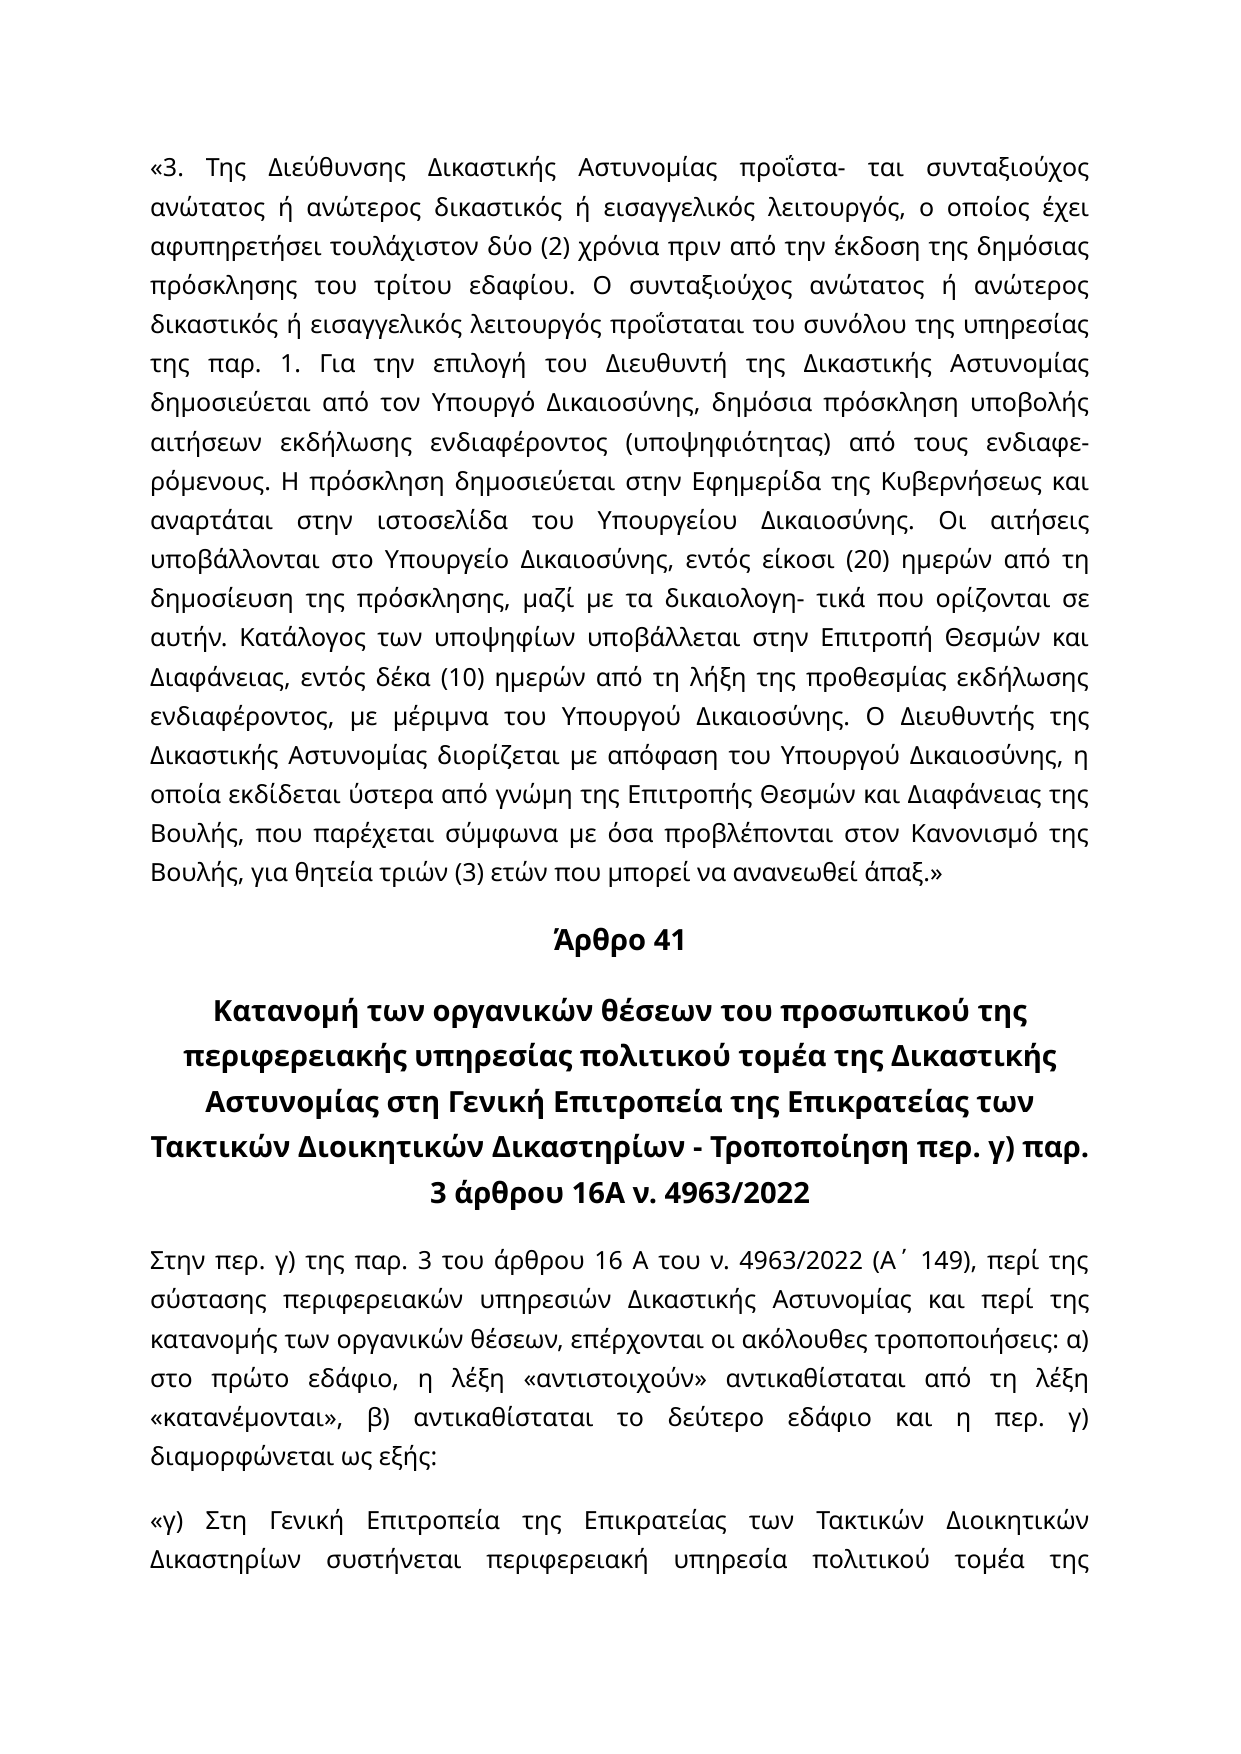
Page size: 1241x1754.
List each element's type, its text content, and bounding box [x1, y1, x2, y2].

text Στην περ. γ) της παρ. 3 του άρθρου 16 Α του ν. 4963/2022 (Α΄ 149), περί της σύστασης περιφερειακών υπηρεσιών Δικαστικής Αστυνομίας και περί της κατανομής των οργανικών θέσεων, επέρχονται οι ακόλουθες τροποποιήσεις: α) στο πρώτο εδάφιο, η λέξη «αντιστοιχούν» αντικαθίσταται από τη λέξη «κατανέμονται», β) αντικαθίσταται το δεύτερο εδάφιο και η περ. γ) διαμορφώνεται ως εξής: [150, 1243, 1090, 1473]
subtitle Κατανομή των οργανικών θέσεων του προσωπικού της περιφερειακής υπηρεσίας πολιτικού τομέα της Δικαστικής Αστυνομίας στη Γενική Επιτροπεία της Επικρατείας των Τακτικών Διοικητικών Δικαστηρίων - Τροποποίηση περ. γ) παρ. 3 άρθρου 16Α ν. 4963/2022 [150, 990, 1090, 1212]
text «γ) Στη Γενική Επιτροπεία της Επικρατείας των Τακτικών Διοικητικών Δικαστηρίων συστήνεται περιφερειακή υπηρεσία πολιτικού τομέα της [150, 1503, 1090, 1576]
subtitle Άρθρο 41 [150, 919, 1090, 959]
text «3. Της Διεύθυνσης Δικαστικής Αστυνομίας προΐστα- ται συνταξιούχος ανώτατος ή ανώτερος δικαστικός ή εισαγγελικός λειτουργός, ο οποίος έχει αφυπηρετήσει τουλάχιστον δύο (2) χρόνια πριν από την έκδοση της δημόσιας πρόσκλησης του τρίτου εδαφίου. Ο συνταξιούχος ανώτατος ή ανώτερος δικαστικός ή εισαγγελικός λειτουργός προΐσταται του συνόλου της υπηρεσίας της παρ. 1. Για την επιλογή του Διευθυντή της Δικαστικής Αστυνομίας δημοσιεύεται από τον Υπουργό Δικαιοσύνης, δημόσια πρόσκληση υποβολής αιτήσεων εκδήλωσης ενδιαφέροντος (υποψηφιότητας) από τους ενδιαφε- ρόμενους. Η πρόσκληση δημοσιεύεται στην Εφημερίδα της Κυβερνήσεως και αναρτάται στην ιστοσελίδα του Υπουργείου Δικαιοσύνης. Οι αιτήσεις υποβάλλονται στο Υπουργείο Δικαιοσύνης, εντός είκοσι (20) ημερών από τη δημοσίευση της πρόσκλησης, μαζί με τα δικαιολογη- τικά που ορίζονται σε αυτήν. Κατάλογος των υποψηφίων υποβάλλεται στην Επιτροπή Θεσμών και Διαφάνειας, εντός δέκα (10) ημερών από τη λήξη της προθεσμίας εκδήλωσης ενδιαφέροντος, με μέριμνα του Υπουργού Δικαιοσύνης. Ο Διευθυντής της Δικαστικής Αστυνομίας διορίζεται με απόφαση του Υπουργού Δικαιοσύνης, η οποία εκδίδεται ύστερα από γνώμη της Επιτροπής Θεσμών και Διαφάνειας της Βουλής, που παρέχεται σύμφωνα με όσα προβλέπονται στον Κανονισμό της Βουλής, για θητεία τριών (3) ετών που μπορεί να ανανεωθεί άπαξ.» [150, 150, 1090, 889]
